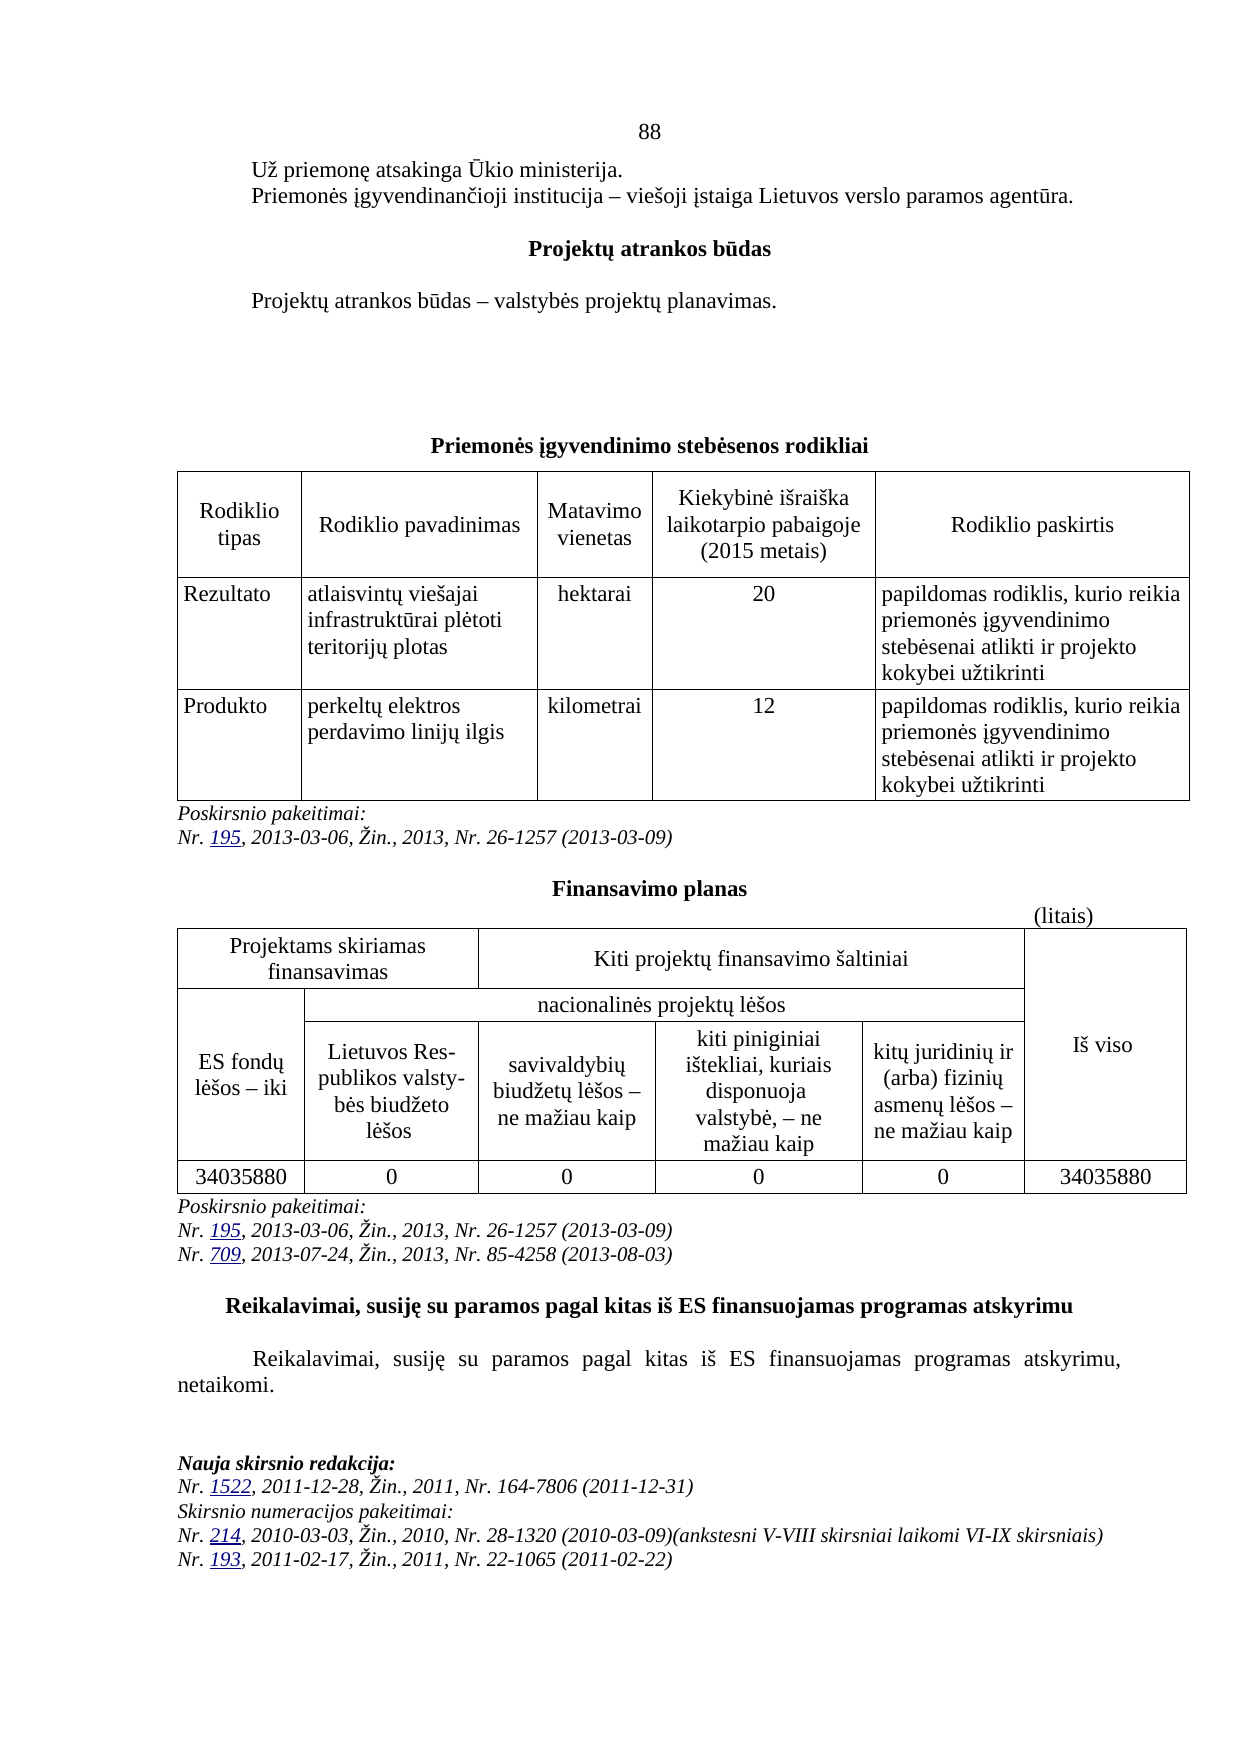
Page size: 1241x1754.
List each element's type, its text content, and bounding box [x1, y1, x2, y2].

text (litais) [1034, 902, 1122, 928]
table_cell 20 [653, 578, 875, 688]
table_cell Rezultato [178, 578, 301, 688]
table_header Projektams skiriamas finansavimas [178, 929, 478, 988]
table_cell 0 [479, 1161, 655, 1193]
text Poskirsnio pakeitimai: [177, 801, 1122, 825]
text Už priemonę atsakinga Ūkio ministerija. [177, 156, 1122, 182]
table_header Iš viso [1025, 929, 1186, 1159]
table_cell nacionalinės projektų lėšos [305, 989, 1024, 1021]
table_cell atlaisvintų viešajai infrastruktūrai plėtoti teritorijų plotas [302, 578, 537, 688]
table_cell ES fondų lėšos – iki [178, 989, 304, 1159]
text Priemonės įgyvendinimo stebėsenos rodikliai [177, 432, 1122, 458]
text Finansavimo planas [177, 875, 1122, 902]
table_cell Lietuvos Res­publikos valsty­bės biudžeto lėšos [305, 1022, 478, 1159]
table_header Rodiklio pavadinimas [302, 472, 537, 577]
table_cell 0 [656, 1161, 862, 1193]
table_header Matavimo vienetas [538, 472, 652, 577]
table_cell 0 [863, 1161, 1024, 1193]
text Nr. 195, 2013-03-06, Žin., 2013, Nr. 26-1257 (2013-03-09) [177, 1218, 1122, 1242]
table_cell hektarai [538, 578, 652, 688]
table_cell perkeltų elektros perdavimo linijų ilgis [302, 690, 537, 800]
table_cell Produkto [178, 690, 301, 800]
table_cell kitų juridinių ir (arba) fizinių asmenų lėšos – ne mažiau kaip [863, 1022, 1024, 1159]
text Nauja skirsnio redakcija: [177, 1450, 1122, 1474]
table_cell papildomas rodiklis, kurio reikia priemonės įgyvendinimo stebėsenai atlikti ir projekto kokybei užtikrinti [876, 578, 1189, 688]
text Projektų atrankos būdas – valstybės projektų planavimas. [177, 287, 1122, 314]
table_cell savivaldybių biudžetų lėšos – ne mažiau kaip [479, 1022, 655, 1159]
text Poskirsnio pakeitimai: [177, 1194, 1122, 1218]
table_cell 12 [653, 690, 875, 800]
text Nr. 709, 2013-07-24, Žin., 2013, Nr. 85-4258 (2013-08-03) [177, 1242, 1122, 1266]
text Reikalavimai, susiję su paramos pagal kitas iš ES finansuojamas programas atskyrimu [177, 1292, 1122, 1319]
table_cell kilometrai [538, 690, 652, 800]
text Nr. 195, 2013-03-06, Žin., 2013, Nr. 26-1257 (2013-03-09) [177, 825, 1122, 849]
text Nr. 193, 2011-02-17, Žin., 2011, Nr. 22-1065 (2011-02-22) [177, 1547, 1122, 1571]
table_header Kiekybinė išraiška laikotarpio pabaigoje (2015 metais) [653, 472, 875, 577]
table_header Kiti projektų finansavimo šaltiniai [479, 929, 1024, 988]
table_cell 34035880 [178, 1161, 304, 1193]
table_header Rodiklio paskirtis [876, 472, 1189, 577]
table_cell 34035880 [1025, 1161, 1186, 1193]
text Nr. 1522, 2011-12-28, Žin., 2011, Nr. 164-7806 (2011-12-31) [177, 1474, 1122, 1498]
text Reikalavimai, susiję su paramos pagal kitas iš ES finansuojamas programas atskyrimu, netaikomi. [177, 1345, 1122, 1398]
text Priemonės įgyvendinančioji institucija – viešoji įstaiga Lietuvos verslo paramos agentūra. [177, 182, 1122, 208]
text Skirsnio numeracijos pakeitimai: [177, 1498, 1122, 1523]
table_cell kiti piniginiai ištekliai, kuriais disponuoja valstybė, – ne mažiau kaip [656, 1022, 862, 1159]
table_cell 0 [305, 1161, 478, 1193]
table_header Rodiklio tipas [178, 472, 301, 577]
text Projektų atrankos būdas [177, 235, 1122, 261]
text Nr. 214, 2010-03-03, Žin., 2010, Nr. 28-1320 (2010-03-09)(ankstesni V-VIII skirsniai laikomi VI-IX skirsniais) [177, 1523, 1122, 1547]
table_cell papildomas rodiklis, kurio reikia priemonės įgyvendinimo stebėsenai atlikti ir projekto kokybei užtikrinti [876, 690, 1189, 800]
